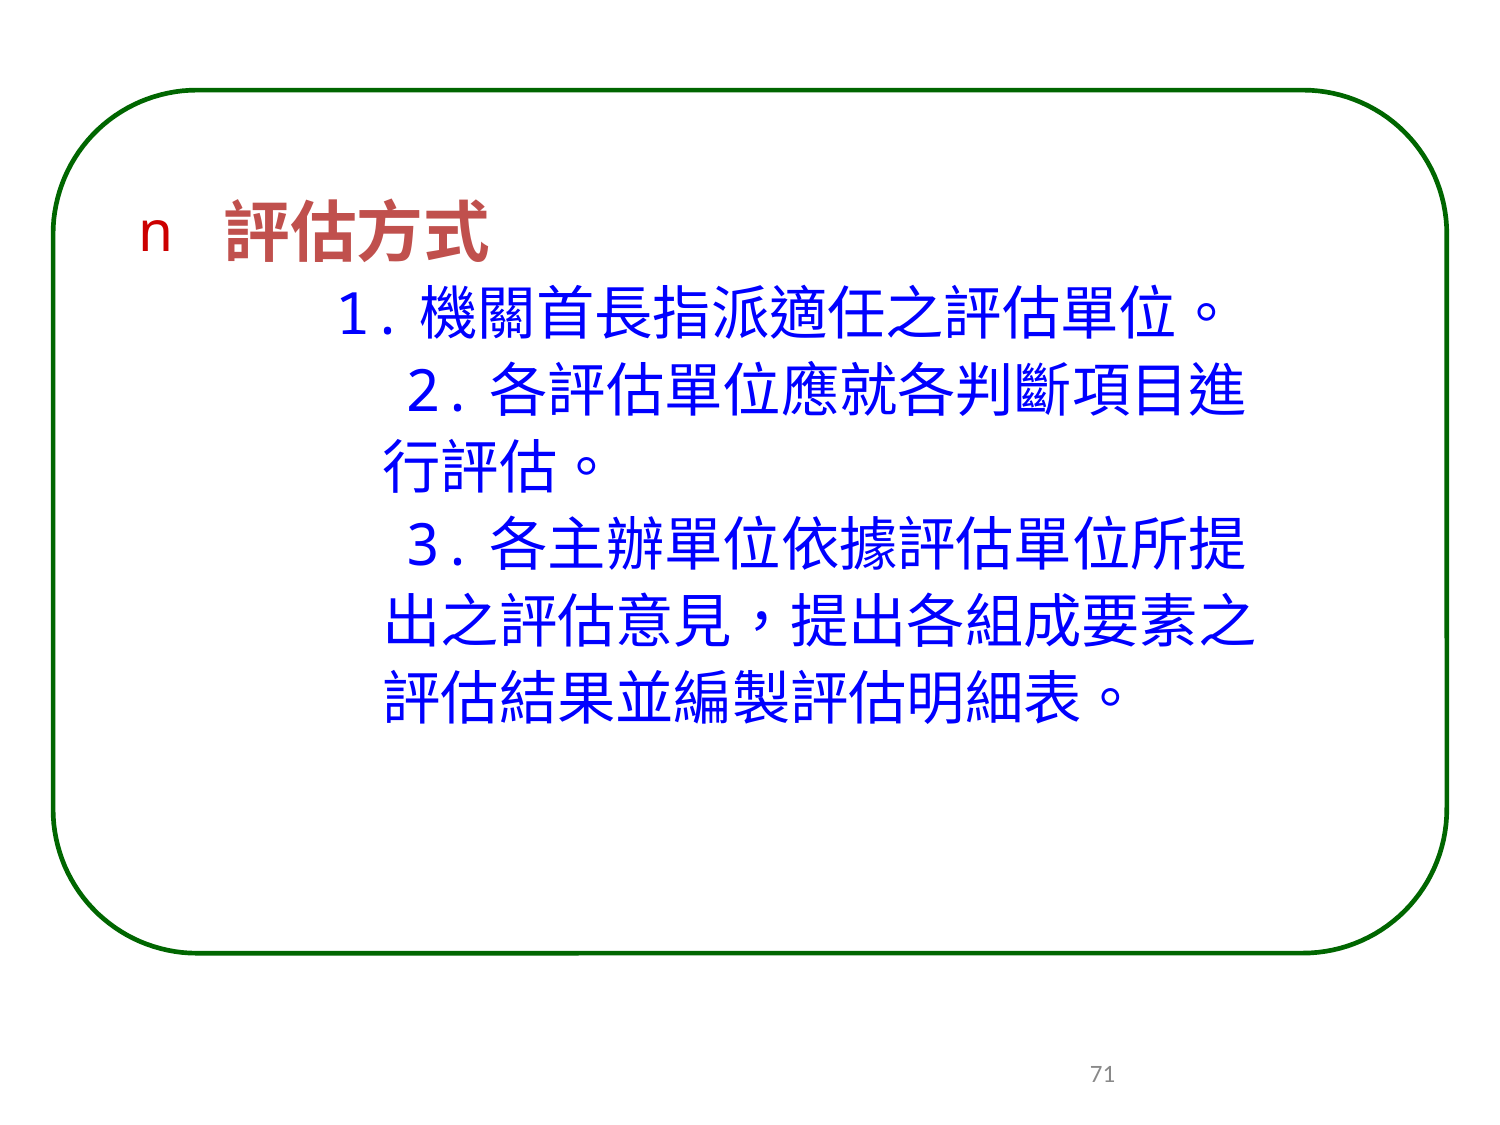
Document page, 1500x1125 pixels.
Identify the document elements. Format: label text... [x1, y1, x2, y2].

text_box 評估方式 1.機關首長指派適任之評估單位。 2.各評估單位應就各判斷項目進行評估。 3.各主辦單位依據評估單位所提出之評估意見，提出各組成要素之評估結果並編製評估明細表。 [124, 150, 1293, 950]
text_box 71 [1074, 1042, 1426, 1103]
